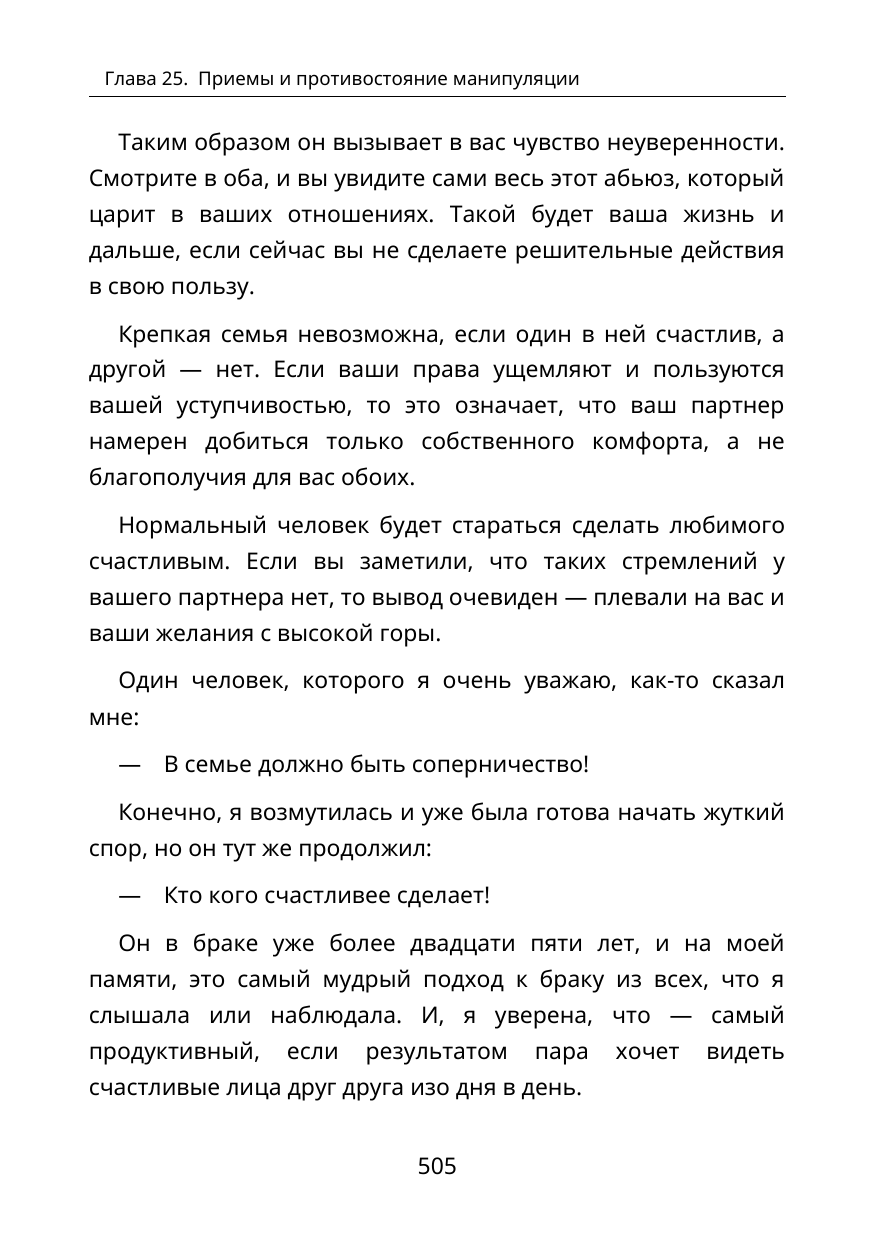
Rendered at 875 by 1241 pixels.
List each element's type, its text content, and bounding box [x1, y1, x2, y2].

text Нормальный человек будет стараться сделать любимого счастливым. Если вы заметили, что таких стремлений у вашего партнера нет, то вывод очевиден — плевали на вас и ваши желания с высокой горы. [88, 509, 786, 648]
text Крепкая семья невозможна, если один в ней счастлив, а другой — нет. Если ваши права ущемляют и пользуются вашей уступчивостью, то это означает, что ваш партнер намерен добиться только собственного комфорта, а не благополучия для вас обоих. [88, 317, 786, 492]
text Один человек, которого я очень уважаю, как-то сказал мне: [88, 664, 786, 732]
text Таким образом он вызывает в вас чувство неуверенности. Смотрите в оба, и вы увидите сами весь этот абьюз, который царит в ваших отношениях. Такой будет ваша жизнь и дальше, если сейчас вы не сделаете решительные действия в свою пользу. [88, 126, 786, 301]
text Конечно, я возмутилась и уже была готова начать жуткий спор, но он тут же продолжил: [88, 796, 786, 863]
list Кто кого счастливее сделает! [88, 879, 786, 911]
list В семье должно быть соперничество! [88, 748, 786, 779]
text Он в браке уже более двадцати пяти лет, и на моей памяти, это самый мудрый подход к браку из всех, что я слышала или наблюдала. И, я уверена, что — самый продуктивный, если результатом пара хочет видеть счастливые лица друг друга изо дня в день. [88, 927, 786, 1102]
